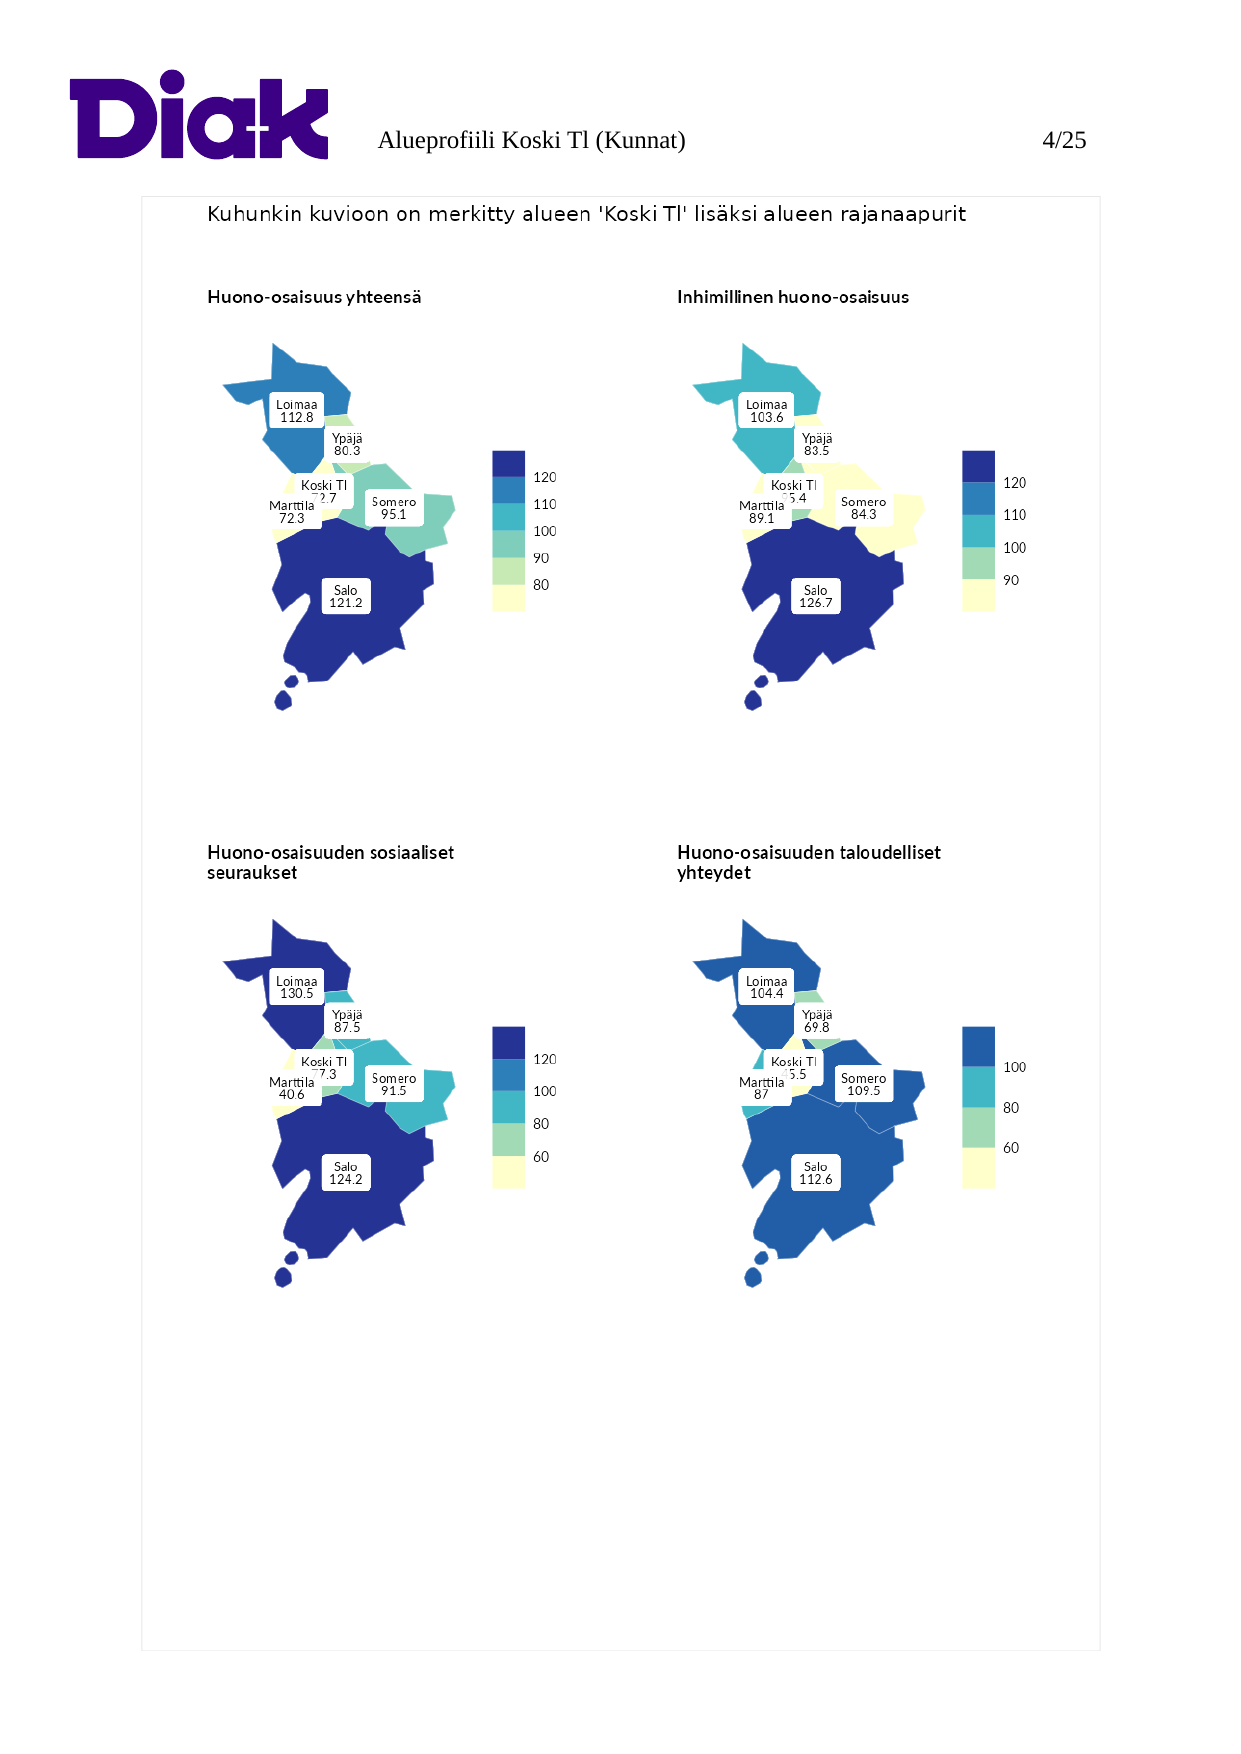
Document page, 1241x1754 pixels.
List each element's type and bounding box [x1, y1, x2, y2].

picture [61, 196, 1179, 1651]
